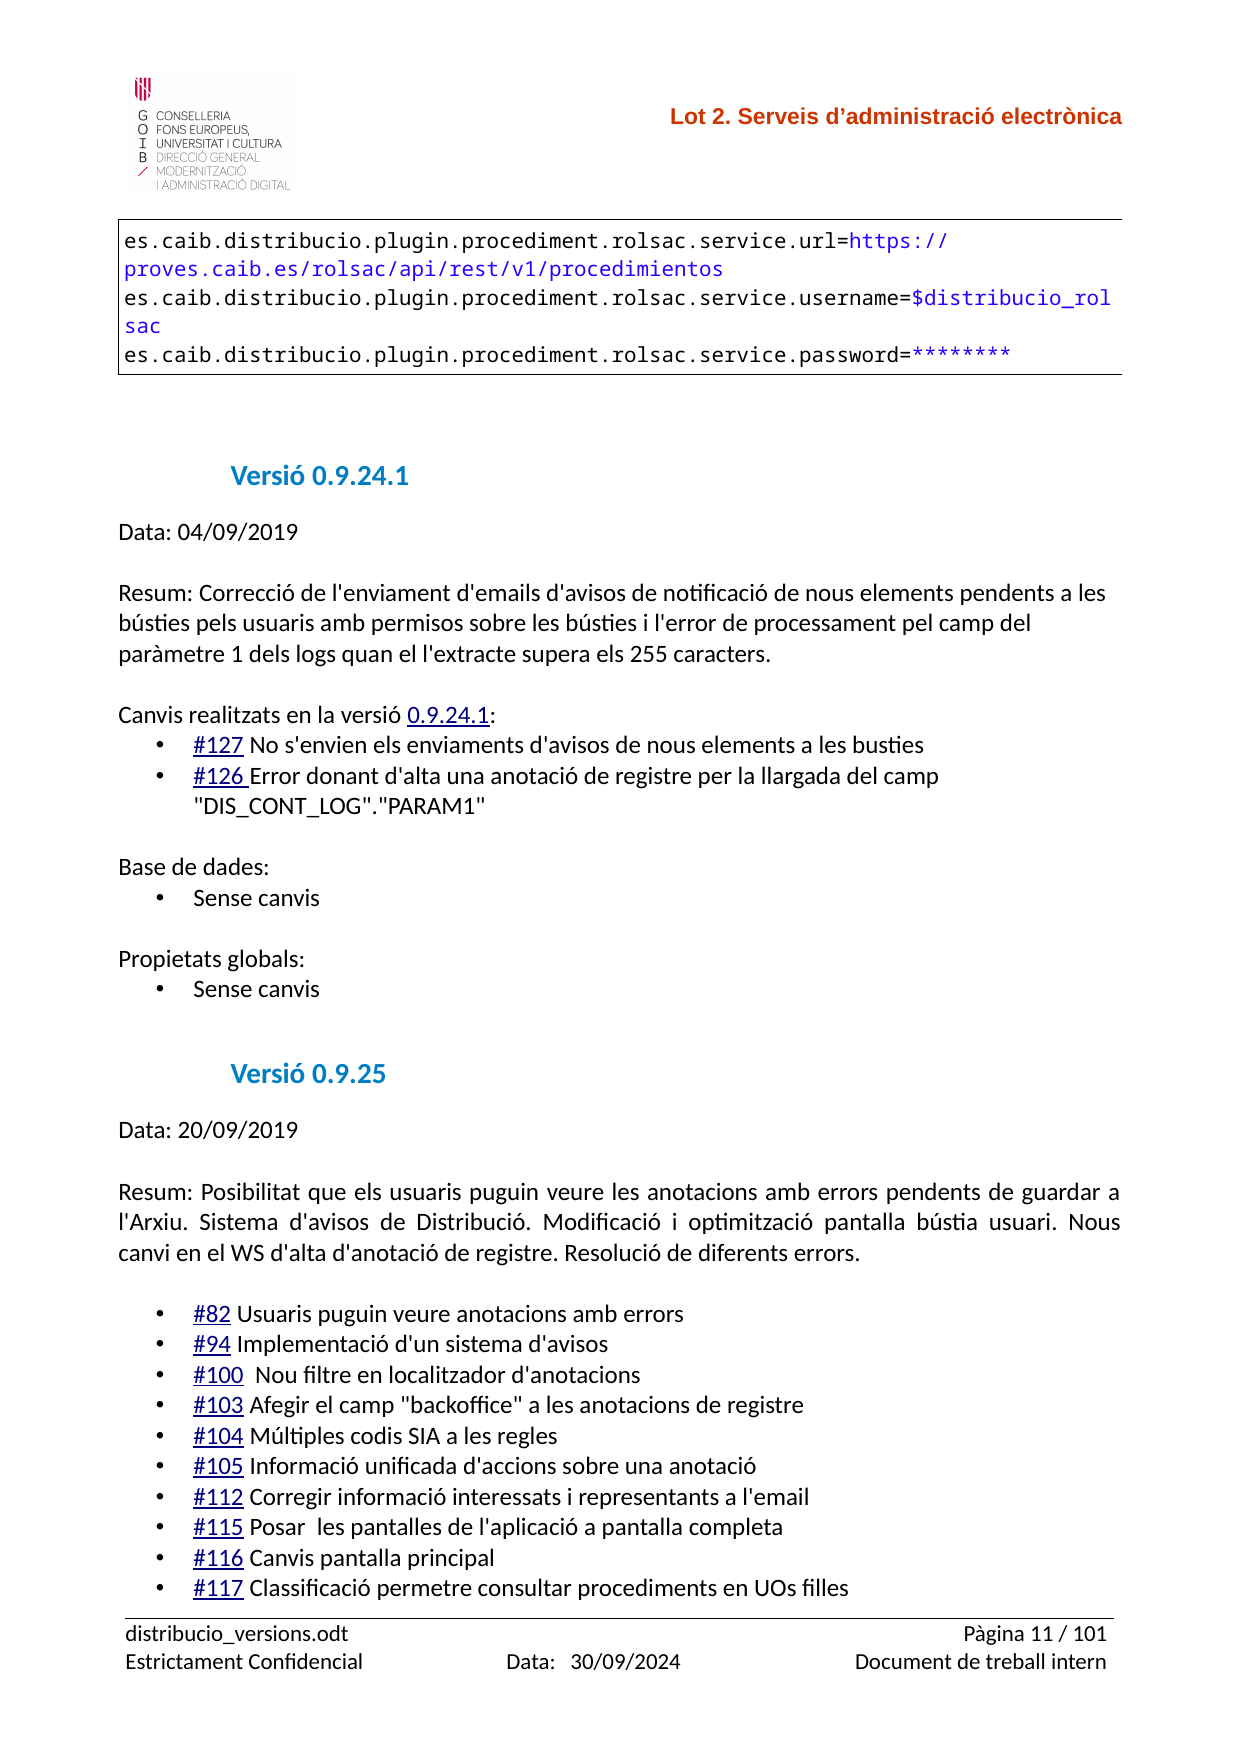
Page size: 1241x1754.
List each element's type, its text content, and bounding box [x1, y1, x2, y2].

text Resum: Correcció de l'enviament d'emails d'avisos de notificació de nous elements pendents a les bústies pels usuaris amb permisos sobre les bústies i l'error de processament pel camp del paràmetre 1 dels logs quan el l'extracte supera els 255 caracters. [118, 577, 1122, 668]
table_header es.caib.distribucio.plugin.procediment.rolsac.service.url=https://proves.caib.es/rolsac/api/rest/v1/procedimientos es.caib.distribucio.plugin.procediment.rolsac.service.username=$distribucio_rolsac es.caib.distribucio.plugin.procediment.rolsac.service.password=******** [119, 220, 1122, 374]
list #100 Nou filtre en localitzador d'anotacions [156, 1359, 1122, 1389]
text Data: 04/09/2019 [118, 516, 1122, 546]
list #103 Afegir el camp "backoffice" a les anotacions de registre [156, 1389, 1122, 1420]
list #112 Corregir informació interessats i representants a l'email [156, 1481, 1122, 1511]
text Resum: Posibilitat que els usuaris puguin veure les anotacions amb errors pendents de guardar a l'Arxiu. Sistema d'avisos de Distribució. Modificació i optimització pantalla bústia usuari. Nous canvi en el WS d'alta d'anotació de registre. Resolució de diferents errors. [118, 1176, 1122, 1267]
list #126 Error donant d'alta una anotació de registre per la llargada del camp "DIS_CONT_LOG"."PARAM1" [156, 760, 1122, 821]
list #117 Classificació permetre consultar procediments en UOs filles [156, 1572, 1122, 1603]
list Sense canvis [156, 974, 1122, 1004]
text Canvis realitzats en la versió 0.9.24.1: [118, 699, 1122, 729]
text Propietats globals: [118, 943, 1122, 974]
subtitle Versió 0.9.24.1 [153, 457, 1122, 492]
list #116 Canvis pantalla principal [156, 1542, 1122, 1572]
subtitle Versió 0.9.25 [153, 1055, 1122, 1091]
list #82 Usuaris puguin veure anotacions amb errors [156, 1298, 1122, 1328]
list Sense canvis [156, 882, 1122, 913]
list #127 No s'envien els enviaments d'avisos de nous elements a les busties [156, 729, 1122, 760]
text Data: 20/09/2019 [118, 1114, 1122, 1145]
list #115 Posar les pantalles de l'aplicació a pantalla completa [156, 1511, 1122, 1542]
list #105 Informació unificada d'accions sobre una anotació [156, 1450, 1122, 1481]
text Base de dades: [118, 852, 1122, 882]
picture [126, 70, 299, 197]
list #104 Múltiples codis SIA a les regles [156, 1420, 1122, 1450]
list #94 Implementació d'un sistema d'avisos [156, 1328, 1122, 1359]
